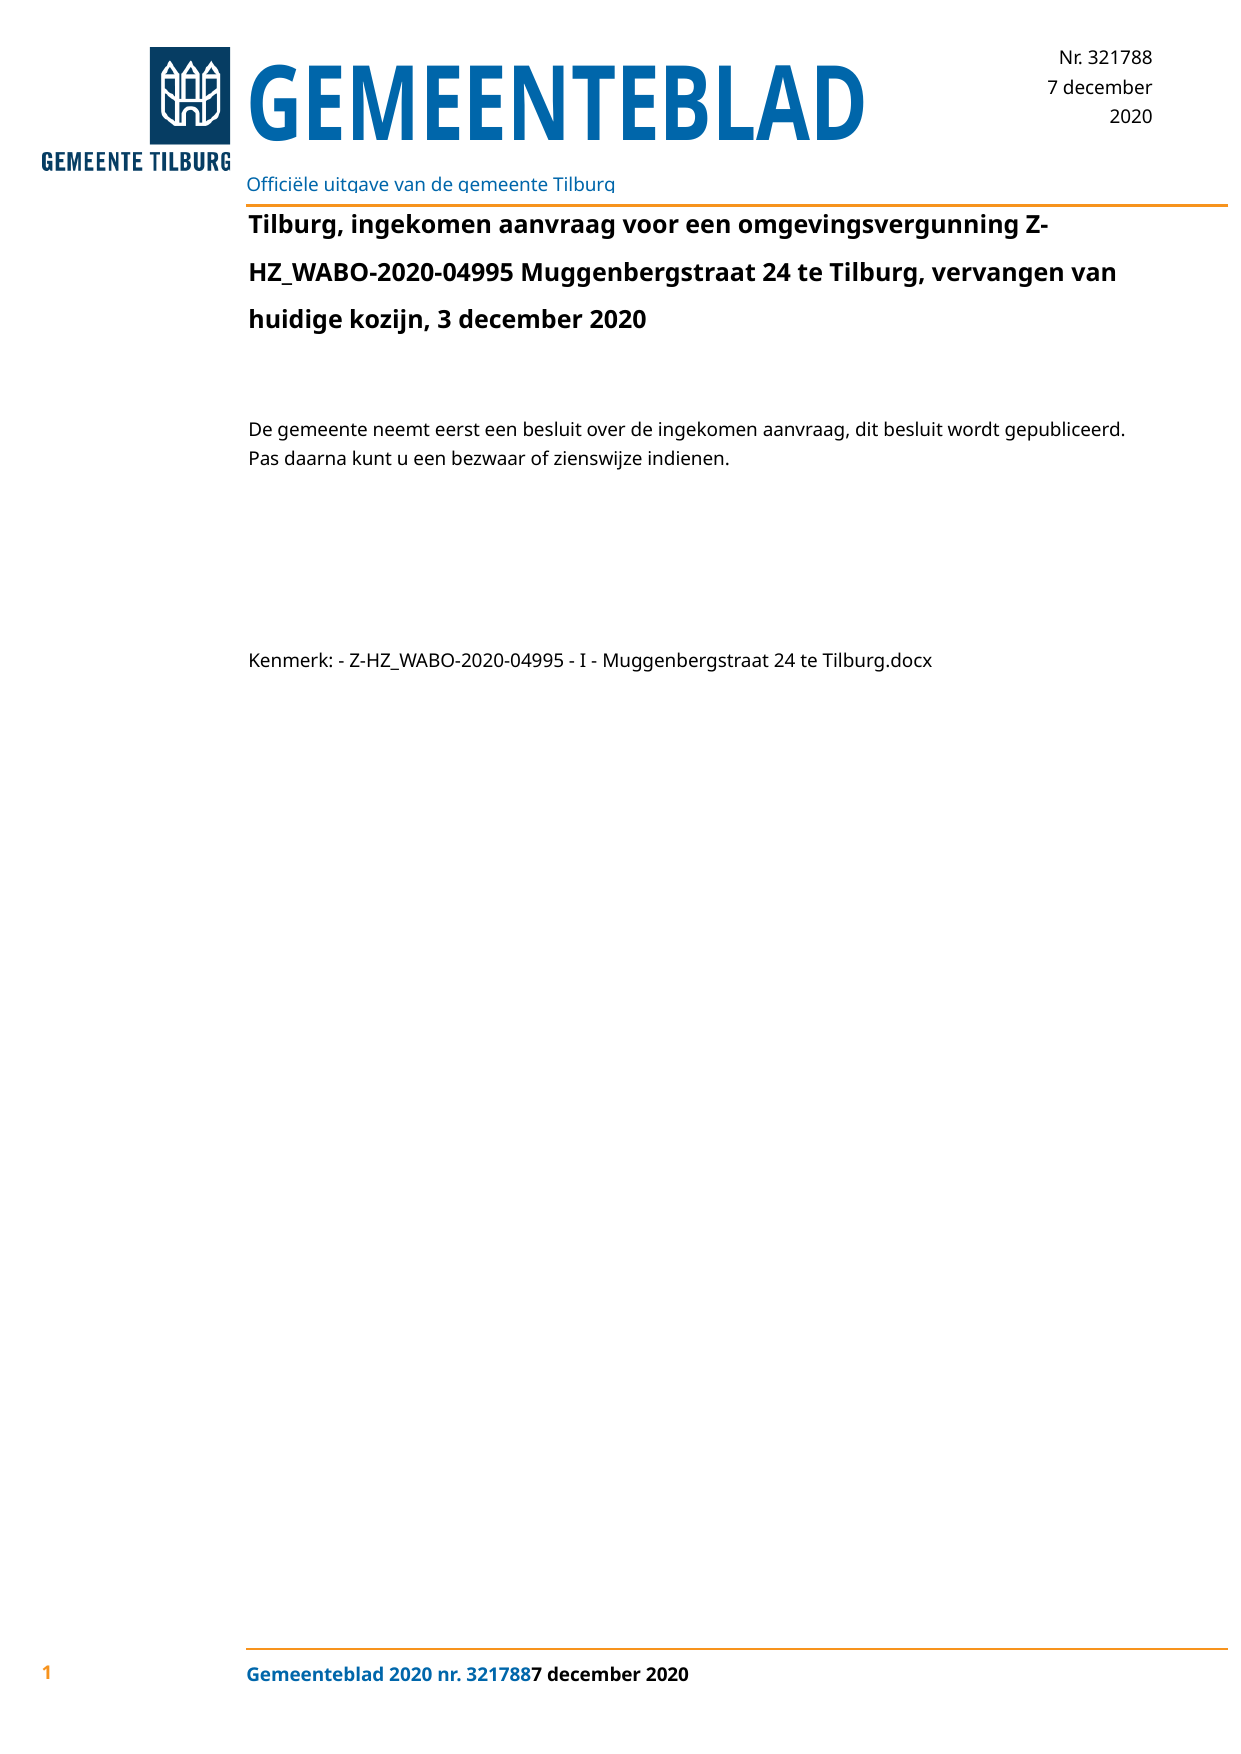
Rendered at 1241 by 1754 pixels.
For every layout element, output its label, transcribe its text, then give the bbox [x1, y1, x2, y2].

text Kenmerk: - Z-HZ_WABO-2020-04995 - I - Muggenbergstraat 24 te Tilburg.docx [248, 647, 1152, 673]
picture [41, 47, 231, 172]
text Tilburg, ingekomen aanvraag voor een omgevingsvergunning Z-HZ_WABO-2020-04995 Muggenbergstraat 24 te Tilburg, vervangen van huidige kozijn, 3 december 2020 [248, 207, 1152, 336]
text De gemeente neemt eerst een besluit over de ingekomen aanvraag, dit besluit wordt gepubliceerd. Pas daarna kunt u een bezwaar of zienswijze indienen. [248, 416, 1152, 471]
